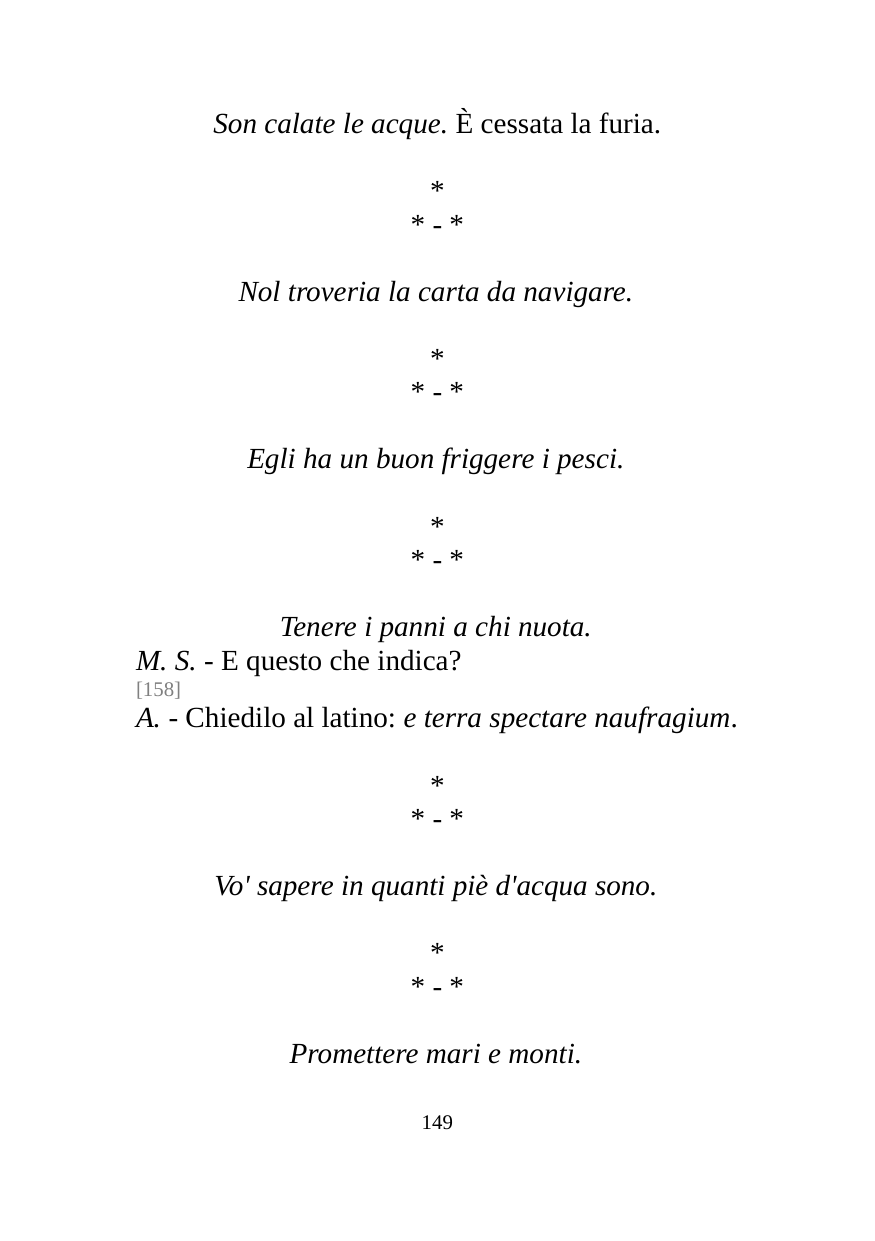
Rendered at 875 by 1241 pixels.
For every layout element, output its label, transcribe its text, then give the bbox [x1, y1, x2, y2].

text Promettere mari e monti. [106, 1036, 768, 1069]
text * - * [106, 801, 768, 835]
text Egli ha un buon friggere i pesci. [106, 442, 768, 475]
text Son calate le acque. È cessata la furia. [106, 106, 768, 140]
text A. - Chiedilo al latino: e terra spectare naufragium. [106, 701, 768, 734]
text [158] [106, 676, 768, 701]
text * - * [106, 374, 768, 408]
text * - * [106, 542, 768, 576]
text Nol troveria la carta da navigare. [106, 274, 768, 307]
text Vo' sapere in quanti piè d'acqua sono. [106, 868, 768, 902]
text * [106, 173, 768, 207]
text M. S. - E questo che indica? [106, 643, 768, 676]
text * [106, 768, 768, 801]
text * - * [106, 969, 768, 1002]
text * [106, 341, 768, 374]
text Tenere i panni a chi nuota. [106, 609, 768, 643]
text * [106, 935, 768, 969]
text * - * [106, 207, 768, 240]
text * [106, 509, 768, 542]
